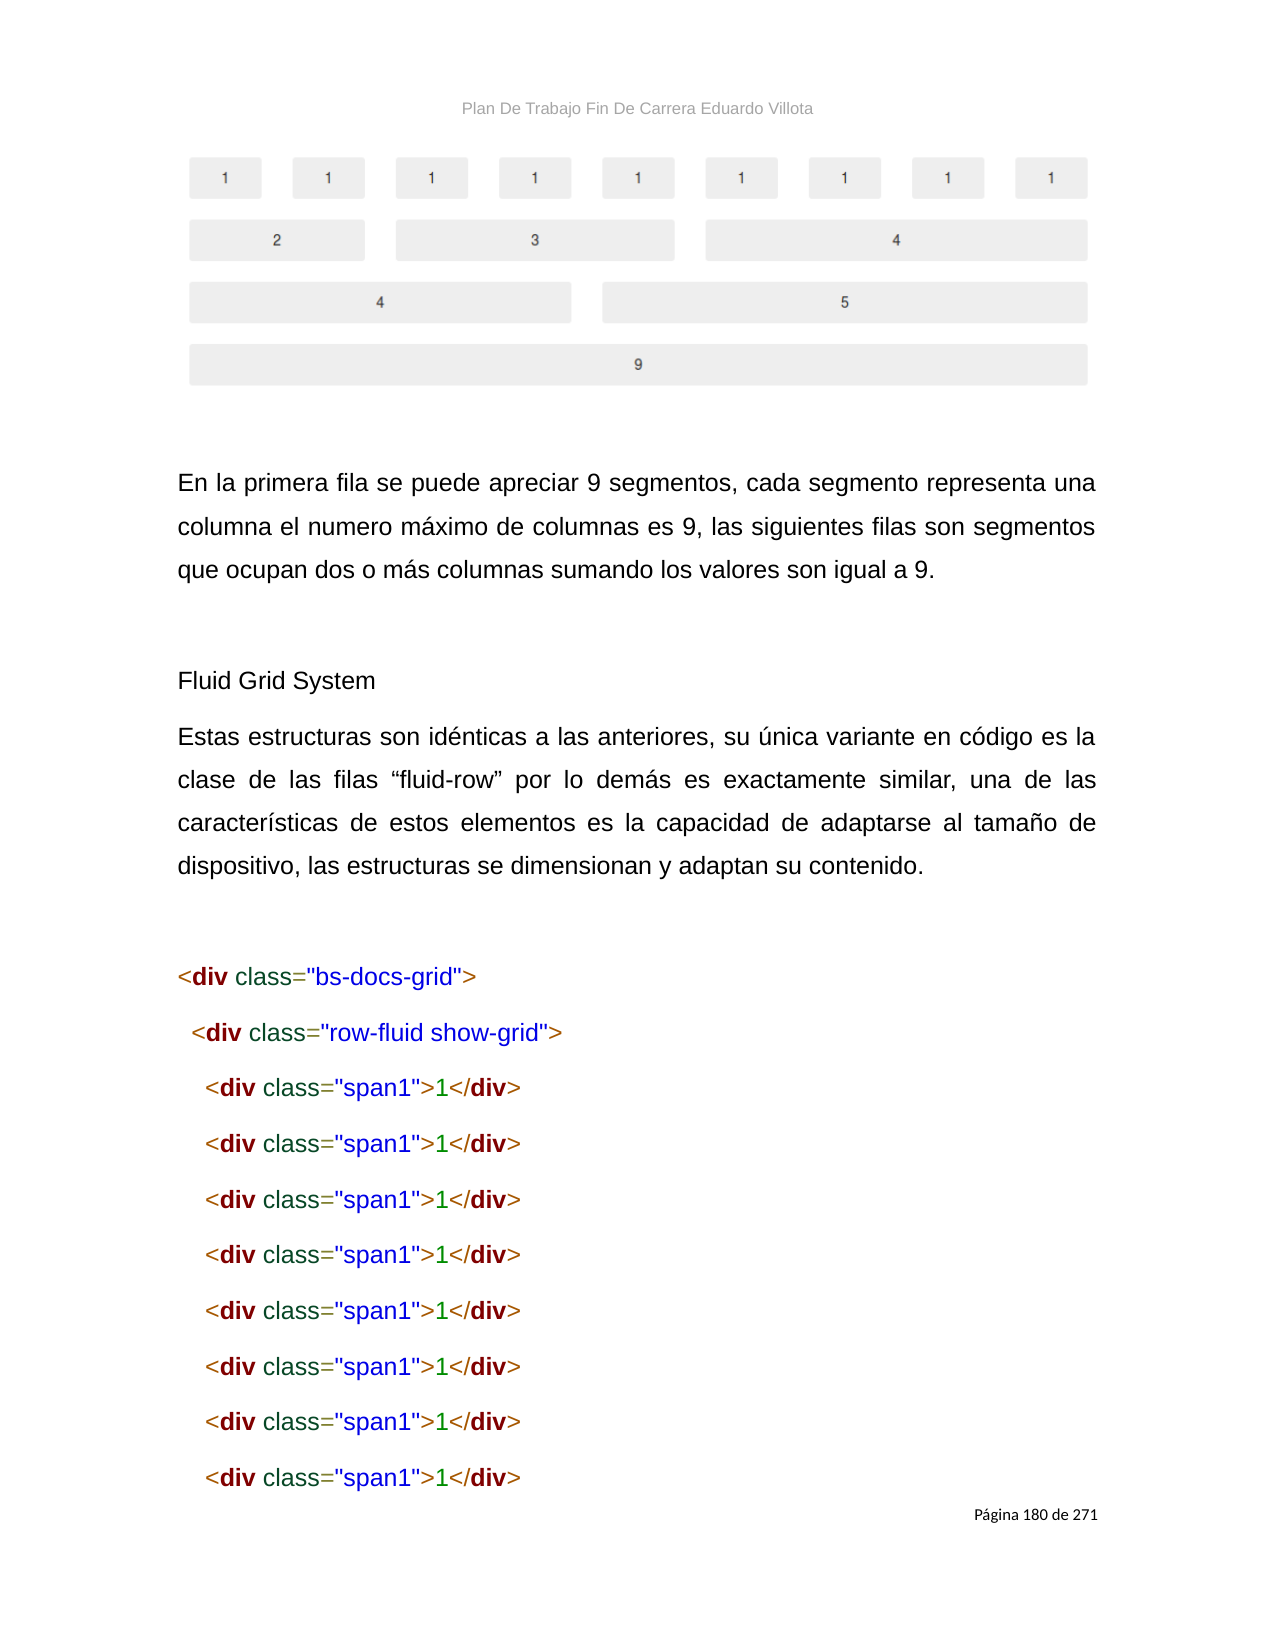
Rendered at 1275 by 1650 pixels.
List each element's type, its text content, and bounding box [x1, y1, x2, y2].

text En la primera fila se puede apreciar 9 segmentos, cada segmento representa una columna el numero máximo de columnas es 9, las siguientes filas son segmentos que ocupan dos o más columnas sumando los valores son igual a 9. [177, 468, 1098, 583]
picture [177, 147, 1098, 399]
text <div class="bs-docs-grid"> [177, 962, 1098, 991]
text <div class="span1">1</div> [177, 1073, 1098, 1102]
text <div class="row-fluid show-grid"> [177, 1018, 1098, 1046]
text <div class="span1">1</div> [177, 1407, 1098, 1436]
text <div class="span1">1</div> [177, 1351, 1098, 1380]
text <div class="span1">1</div> [177, 1240, 1098, 1269]
text <div class="span1">1</div> [177, 1129, 1098, 1158]
text <div class="span1">1</div> [177, 1296, 1098, 1324]
text <div class="span1">1</div> [177, 1184, 1098, 1213]
text <div class="span1">1</div> [177, 1463, 1098, 1491]
text Fluid Grid System [177, 666, 1098, 694]
text Estas estructuras son idénticas a las anteriores, su única variante en código es la clase de las filas “fluid-row” por lo demás es exactamente similar, una de las características de estos elementos es la capacidad de adaptarse al tamaño de dispositivo, las estructuras se dimensionan y adaptan su contenido. [177, 721, 1098, 879]
